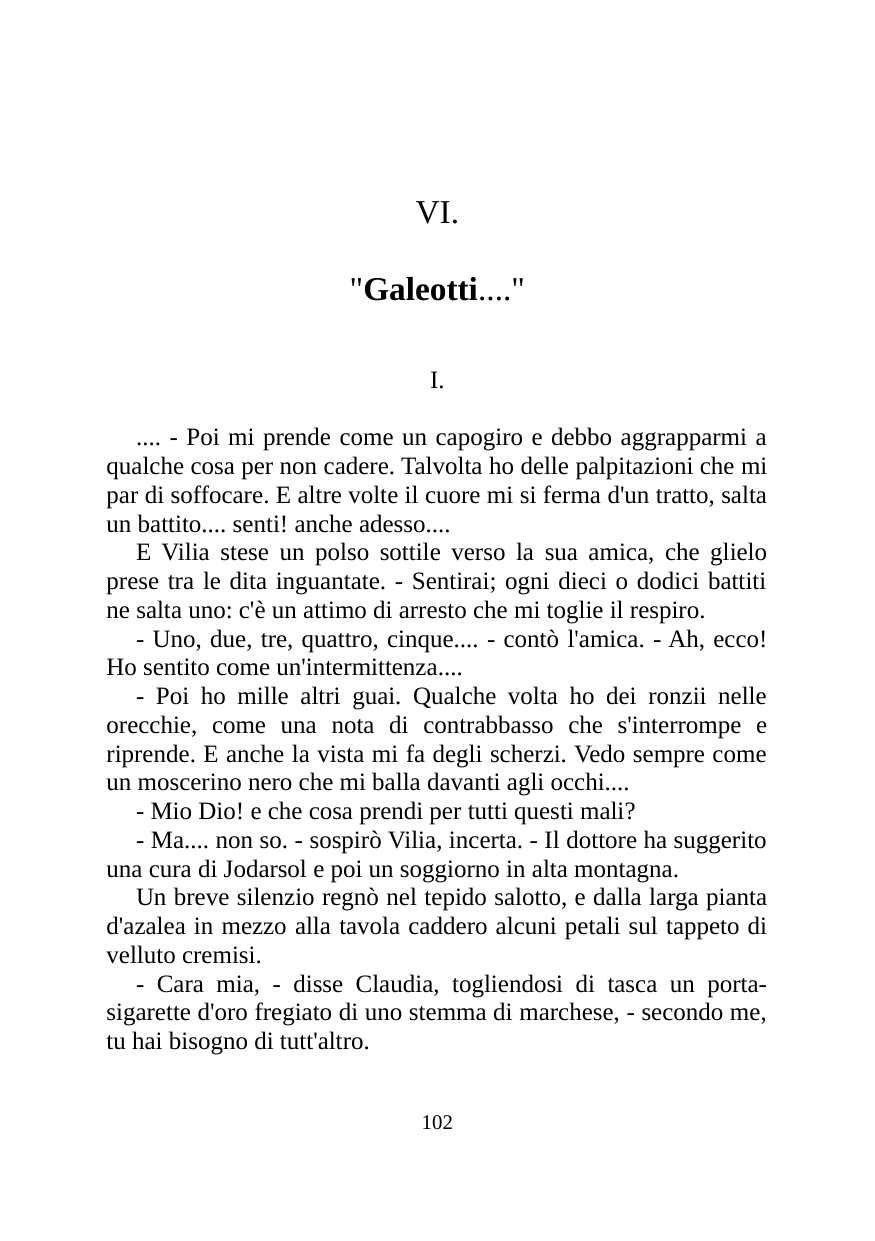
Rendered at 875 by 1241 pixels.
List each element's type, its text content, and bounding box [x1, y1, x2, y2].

text - Uno, due, tre, quattro, cinque.... - contò l'amica. - Ah, ecco! Ho sentito come un'intermittenza.... [106, 624, 768, 681]
text E Vilia stese un polso sottile verso la sua amica, che glielo prese tra le dita inguantate. - Sentirai; ogni dieci o dodici battiti ne salta uno: c'è un attimo di arresto che mi toglie il respiro. [106, 537, 768, 624]
text Un breve silenzio regnò nel tepido salotto, e dalla larga pianta d'azalea in mezzo alla tavola caddero alcuni petali sul tappeto di velluto cremisi. [106, 882, 768, 969]
text - Poi ho mille altri guai. Qualche volta ho dei ronzii nelle orecchie, come una nota di contrabbasso che s'interrompe e riprende. E anche la vista mi fa degli scherzi. Vedo sempre come un moscerino nero che mi balla davanti agli occhi.... [106, 681, 768, 796]
text - Cara mia, - disse Claudia, togliendosi di tasca un porta-sigarette d'oro fregiato di uno stemma di marchese, - secondo me, tu hai bisogno di tutt'altro. [106, 969, 768, 1055]
text VI. [106, 192, 768, 231]
text .... - Poi mi prende come un capogiro e debbo aggrapparmi a qualche cosa per non cadere. Talvolta ho delle palpitazioni che mi par di soffocare. E altre volte il cuore mi si ferma d'un tratto, salta un battito.... senti! anche adesso.... [106, 422, 768, 537]
text - Ma.... non so. - sospirò Vilia, incerta. - Il dottore ha suggerito una cura di Jodarsol e poi un soggiorno in alta montagna. [106, 825, 768, 882]
text I. [106, 365, 768, 394]
text "Galeotti...." [106, 269, 768, 307]
text - Mio Dio! e che cosa prendi per tutti questi mali? [106, 796, 768, 825]
